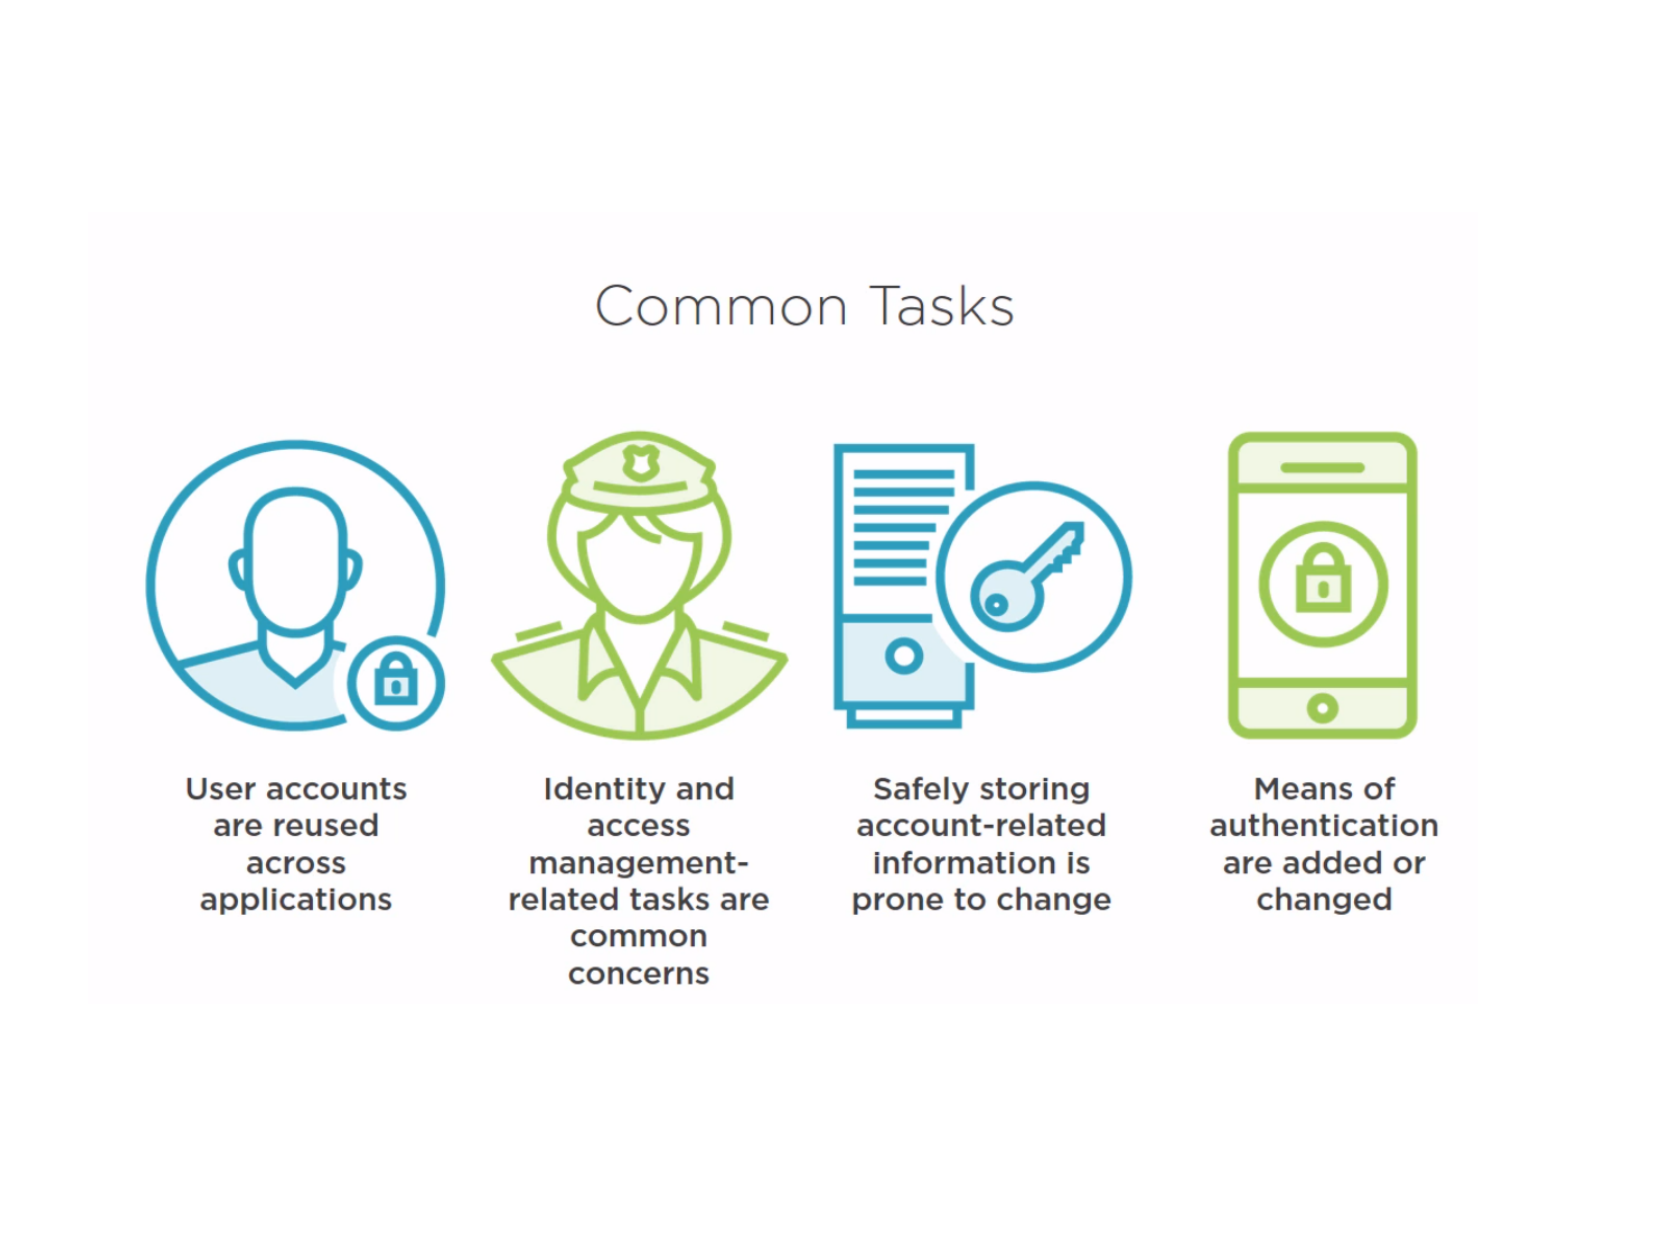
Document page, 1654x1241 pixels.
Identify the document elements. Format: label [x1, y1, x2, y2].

picture [88, 212, 1478, 1004]
